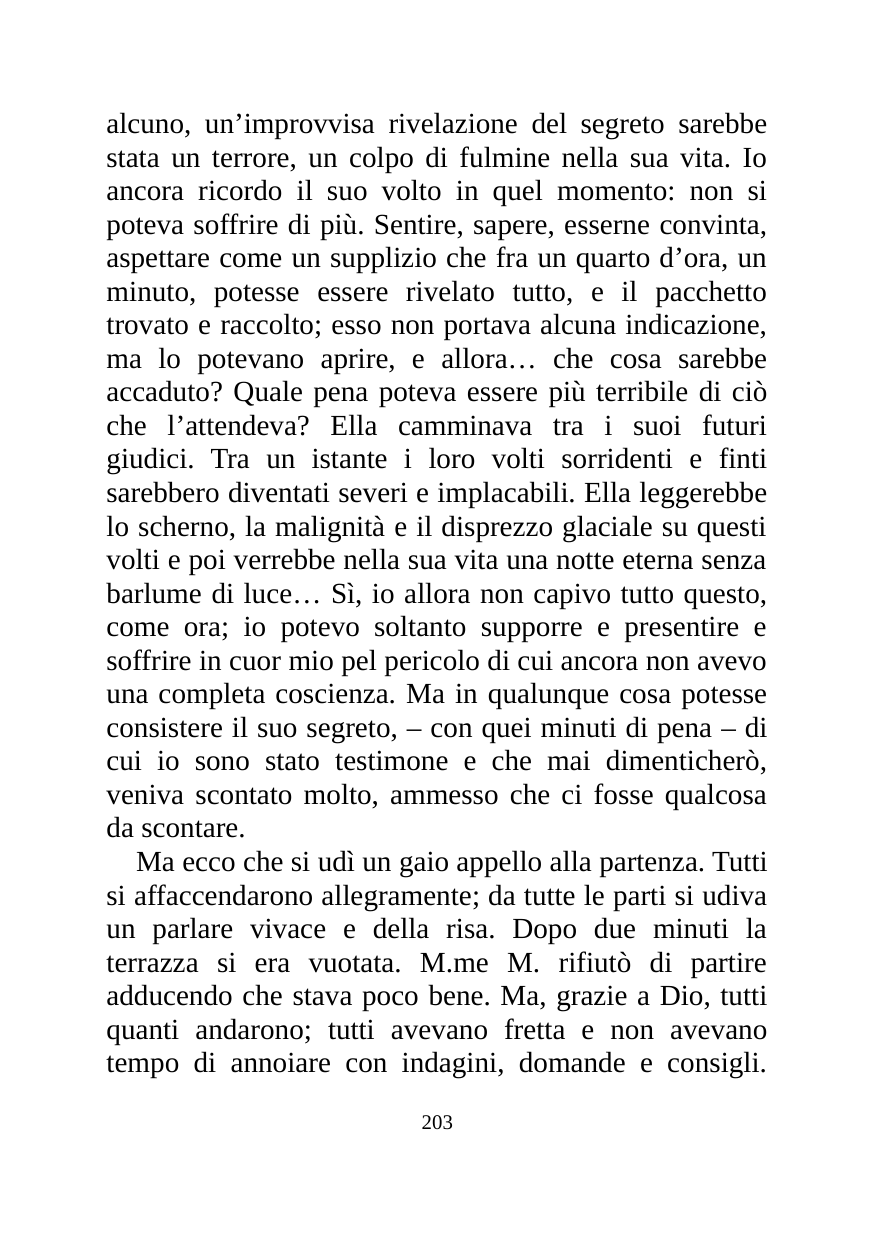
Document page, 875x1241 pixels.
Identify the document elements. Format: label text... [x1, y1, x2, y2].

text alcuno, un’improvvisa rivelazione del segreto sarebbe stata un terrore, un colpo di fulmine nella sua vita. Io ancora ricordo il suo volto in quel momento: non si poteva soffrire di più. Sentire, sapere, esserne convinta, aspettare come un supplizio che fra un quarto d’ora, un minuto, potesse essere rivelato tutto, e il pacchetto trovato e raccolto; esso non portava alcuna indicazione, ma lo potevano aprire, e allora… che cosa sarebbe accaduto? Quale pena poteva essere più terribile di ciò che l’attendeva? Ella camminava tra i suoi futuri giudici. Tra un istante i loro volti sorridenti e finti sarebbero diventati severi e implacabili. Ella leggerebbe lo scherno, la malignità e il disprezzo glaciale su questi volti e poi verrebbe nella sua vita una notte eterna senza barlume di luce… Sì, io allora non capivo tutto questo, come ora; io potevo soltanto supporre e presentire e soffrire in cuor mio pel pericolo di cui ancora non avevo una completa coscienza. Ma in qualunque cosa potesse consistere il suo segreto, – con quei minuti di pena – di cui io sono stato testimone e che mai dimenticherò, veniva scontato molto, ammesso che ci fosse qualcosa da scontare. [106, 106, 768, 844]
text Ma ecco che si udì un gaio appello alla partenza. Tutti si affaccendarono allegramente; da tutte le parti si udiva un parlare vivace e della risa. Dopo due minuti la terrazza si era vuotata. M.me M. rifiutò di partire adducendo che stava poco bene. Ma, grazie a Dio, tutti quanti andarono; tutti avevano fretta e non avevano tempo di annoiare con indagini, domande e consigli. [106, 844, 768, 1079]
